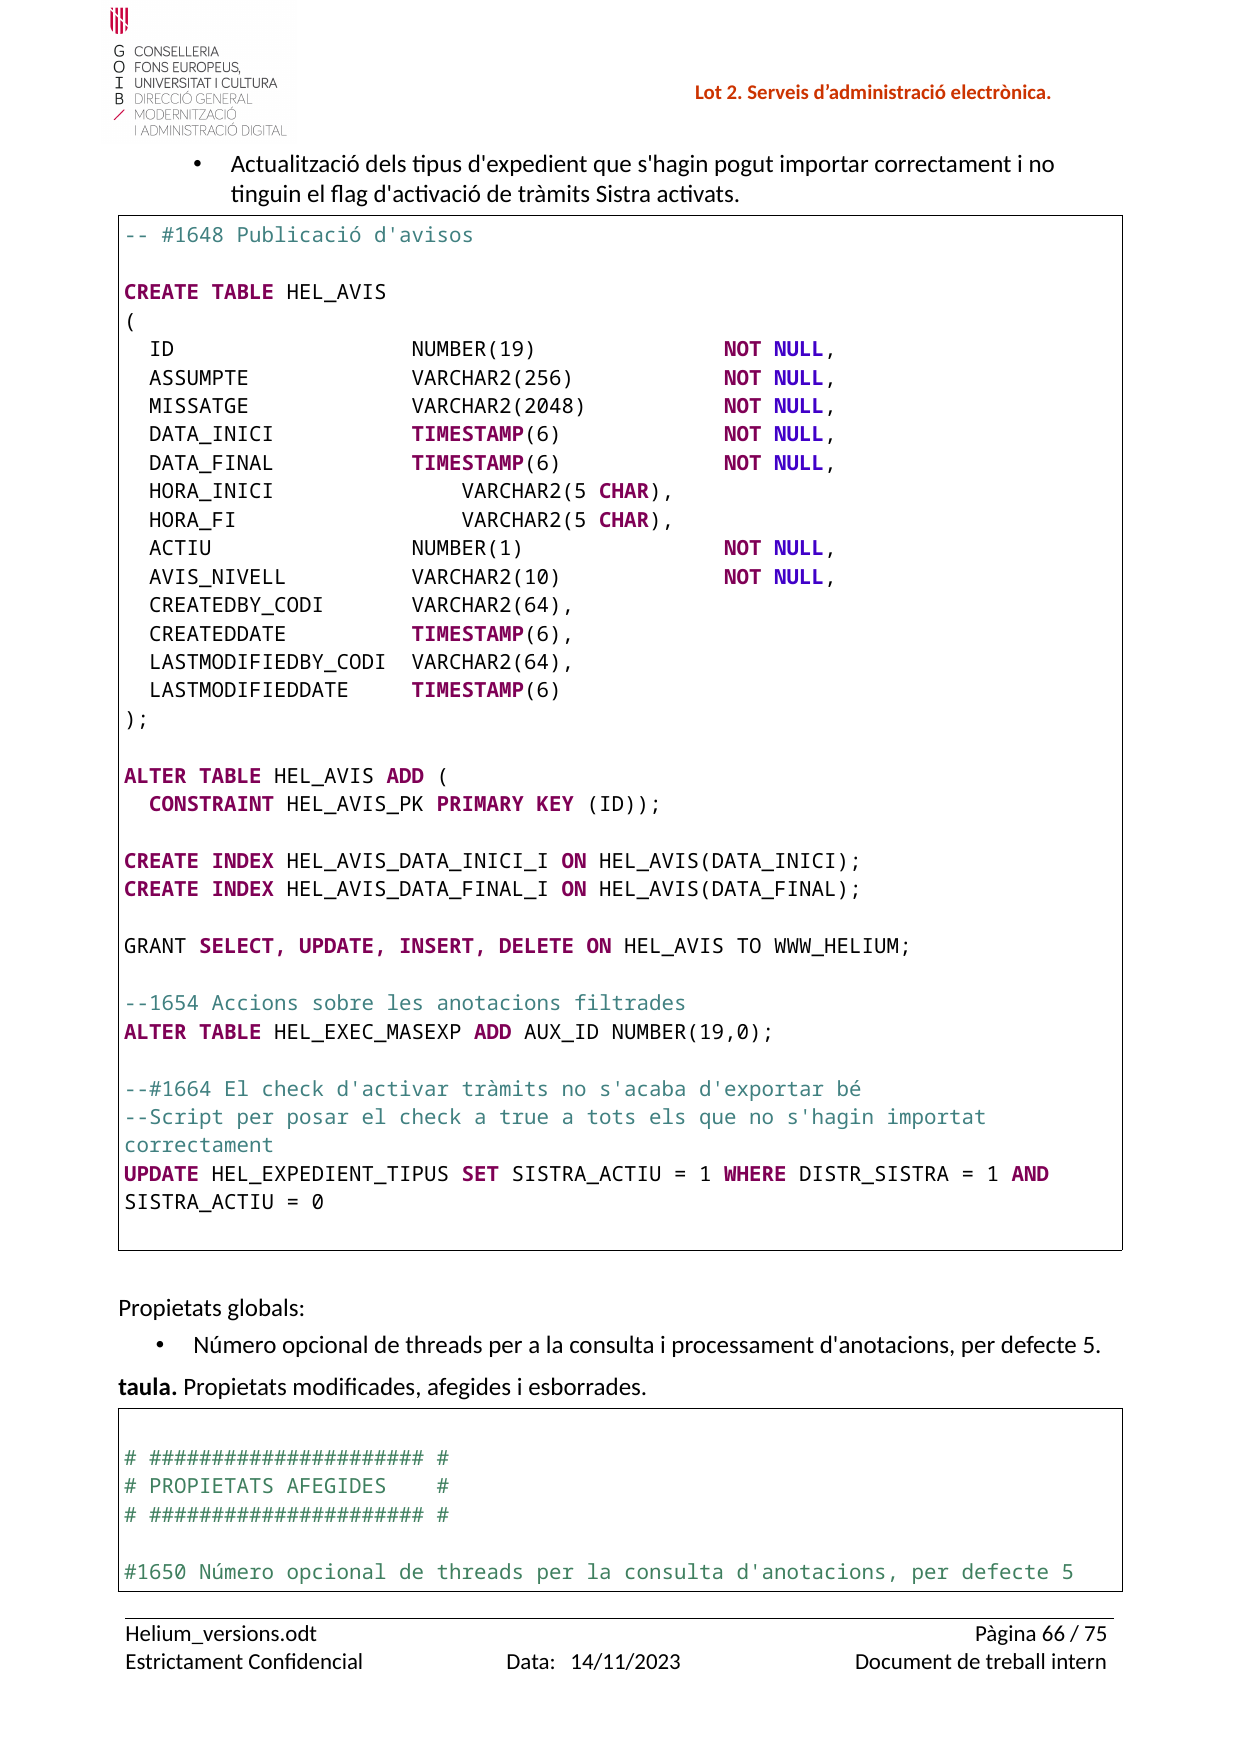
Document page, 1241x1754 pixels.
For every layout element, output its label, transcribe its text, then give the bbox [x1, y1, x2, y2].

text taula. Propietats modificades, afegides i esborrades. [118, 1371, 1122, 1402]
table_header -- #1648 Publicació d'avisos CREATE TABLE HEL_AVIS ( ID NUMBER(19) NOT NULL, ASSUMPTE VARCHAR2(256) NOT NULL, MISSATGE VARCHAR2(2048) NOT NULL, DATA_INICI TIMESTAMP(6) NOT NULL, DATA_FINAL TIMESTAMP(6) NOT NULL, HORA_INICI VARCHAR2(5 CHAR), HORA_FI VARCHAR2(5 CHAR), ACTIU NUMBER(1) NOT NULL, AVIS_NIVELL VARCHAR2(10) NOT NULL, CREATEDBY_CODI VARCHAR2(64), CREATEDDATE TIMESTAMP(6), LASTMODIFIEDBY_CODI VARCHAR2(64), LASTMODIFIEDDATE TIMESTAMP(6) ); ALTER TABLE HEL_AVIS ADD ( CONSTRAINT HEL_AVIS_PK PRIMARY KEY (ID)); CREATE INDEX HEL_AVIS_DATA_INICI_I ON HEL_AVIS(DATA_INICI); CREATE INDEX HEL_AVIS_DATA_FINAL_I ON HEL_AVIS(DATA_FINAL); GRANT SELECT, UPDATE, INSERT, DELETE ON HEL_AVIS TO WWW_HELIUM; --1654 Accions sobre les anotacions filtrades ALTER TABLE HEL_EXEC_MASEXP ADD AUX_ID NUMBER(19,0); --#1664 El check d'activar tràmits no s'acaba d'exportar bé --Script per posar el check a true a tots els que no s'hagin importat correctament UPDATE HEL_EXPEDIENT_TIPUS SET SISTRA_ACTIU = 1 WHERE DISTR_SISTRA = 1 AND SISTRA_ACTIU = 0 [119, 216, 1122, 1250]
text Propietats globals: [118, 1292, 1122, 1323]
list Actualització dels tipus d'expedient que s'hagin pogut importar correctament i no tinguin el flag d'activació de tràmits Sistra activats. [193, 148, 1122, 209]
table_header # ###################### # # PROPIETATS AFEGIDES # # ###################### # #1650 Número opcional de threads per la consulta d'anotacions, per defecte 5 [119, 1409, 1122, 1591]
list Número opcional de threads per a la consulta i processament d'anotacions, per defecte 5. [156, 1329, 1122, 1359]
picture [100, 0, 297, 144]
